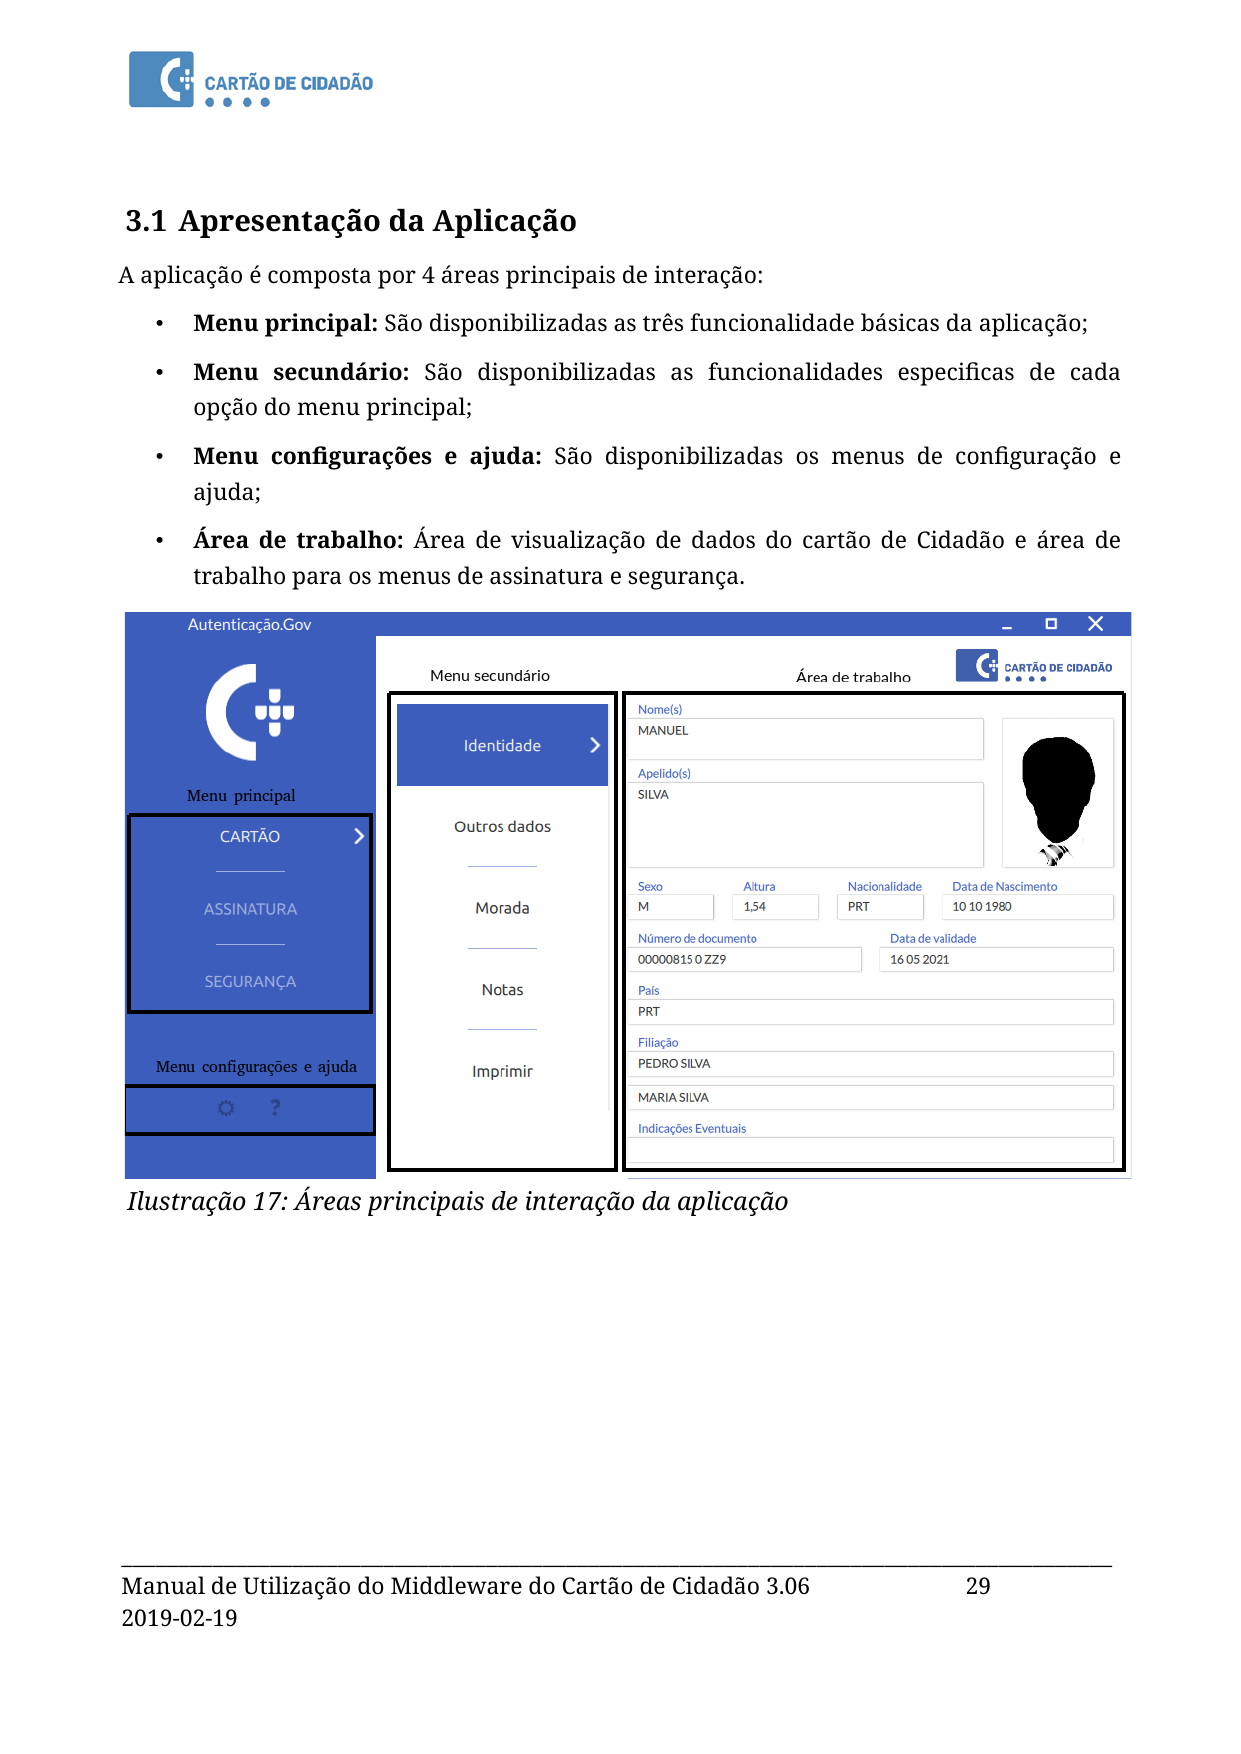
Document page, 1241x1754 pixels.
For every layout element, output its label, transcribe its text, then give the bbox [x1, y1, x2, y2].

picture [127, 45, 420, 115]
list [127, 1218, 1132, 1314]
list Área de trabalho: Área de visualização de dados do cartão de Cidadão e área de trabalho para os menus de assinatura e segurança. [156, 524, 1122, 591]
list Menu principal: São disponibilizadas as três funcionalidade básicas da aplicação; [156, 307, 1122, 338]
list Menu secundário: São disponibilizadas as funcionalidades especificas de cada opção do menu principal; [156, 355, 1122, 423]
list Ilustração 17: Áreas principais de interação da aplicação [127, 1179, 1132, 1218]
picture [124, 612, 1132, 1179]
subtitle Apresentação da Aplicação [118, 200, 1122, 240]
list Menu configurações e ajuda: São disponibilizadas os menus de configuração e ajuda; [156, 440, 1122, 507]
text A aplicação é composta por 4 áreas principais de interação: [118, 258, 1122, 290]
